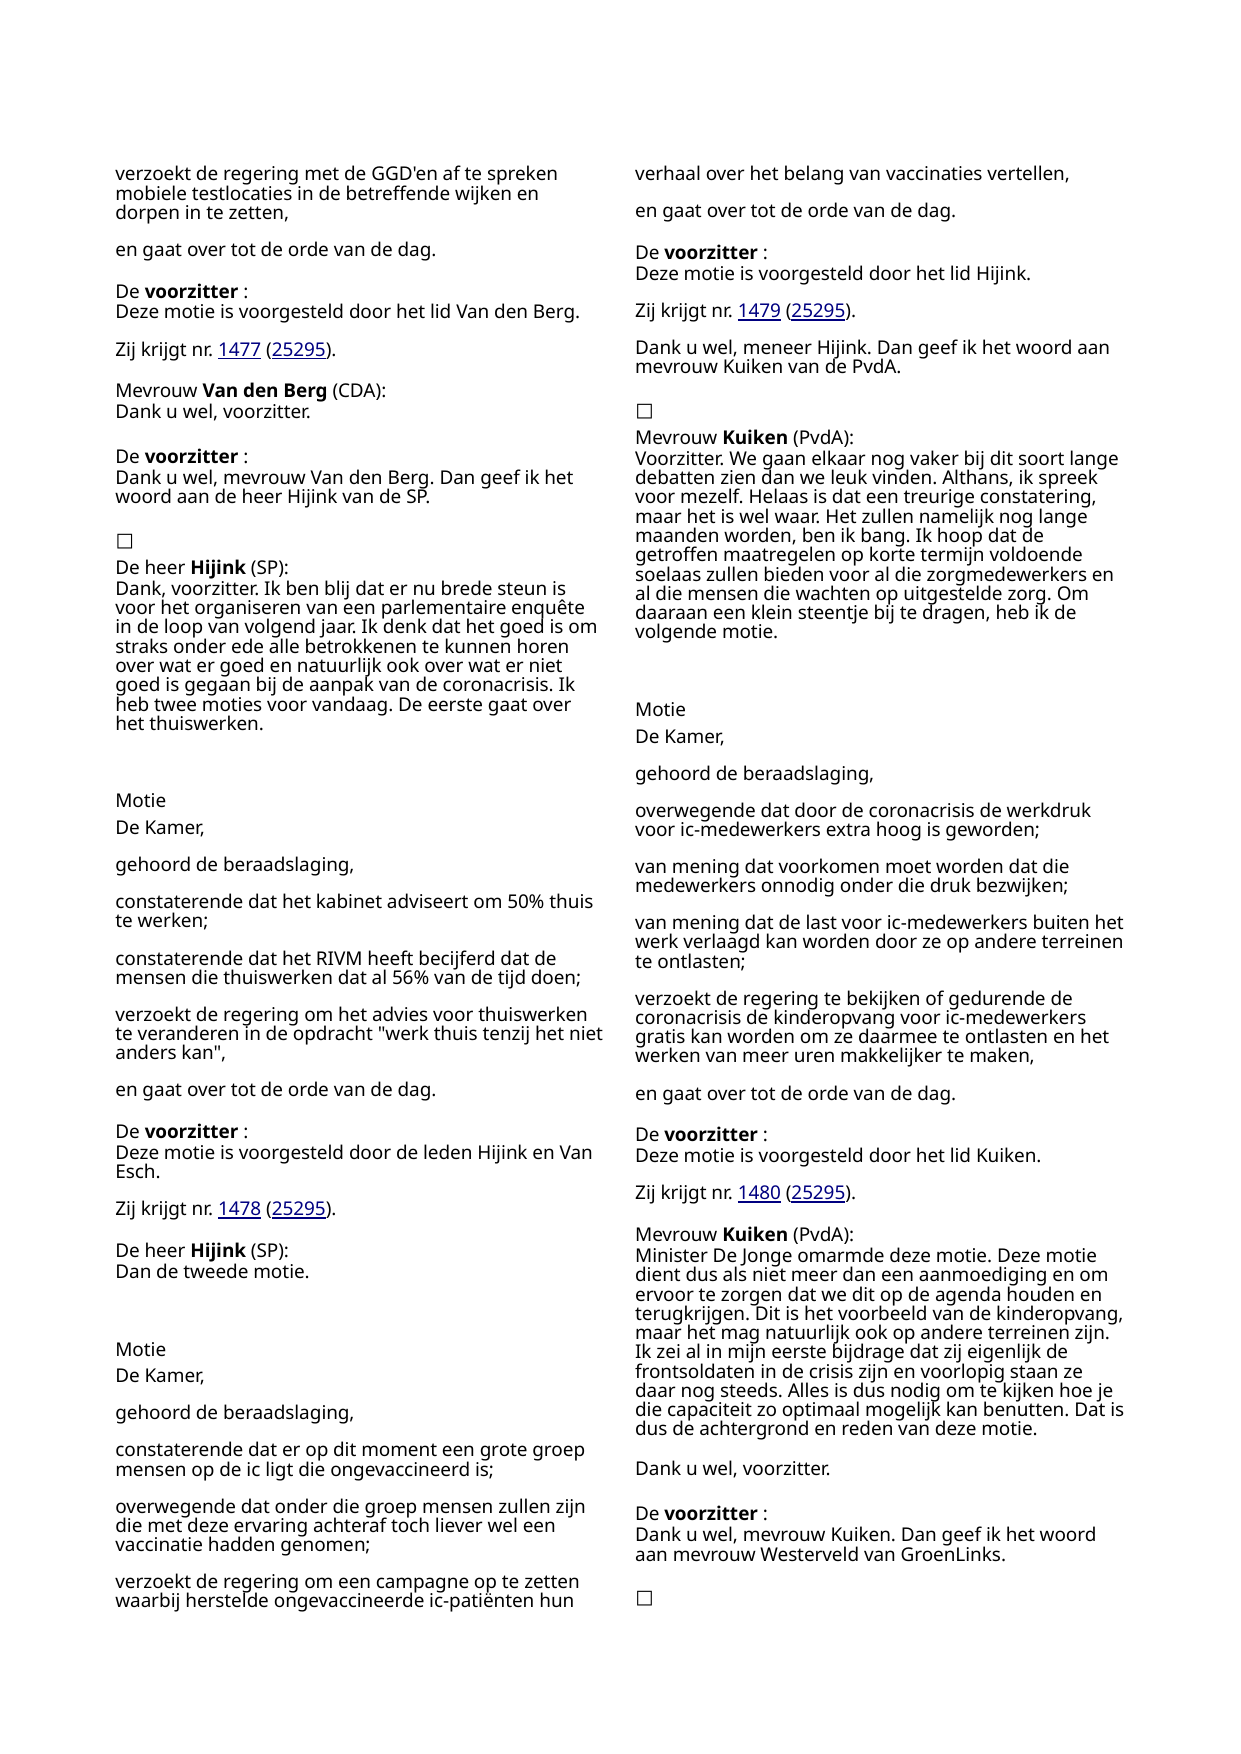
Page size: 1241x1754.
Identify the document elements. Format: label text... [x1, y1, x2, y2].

text Deze motie is voorgesteld door het lid Hijink. [635, 265, 1125, 284]
text constaterende dat er op dit moment een grote groep mensen op de ic ligt die ongevaccineerd is; [115, 1441, 605, 1480]
text van mening dat voorkomen moet worden dat die medewerkers onnodig onder die druk bezwijken; [635, 858, 1125, 896]
text Mevrouw Kuiken (PvdA): [635, 1221, 1125, 1247]
text Dank u wel, mevrouw Van den Berg. Dan geef ik het woord aan de heer Hijink van de SP. [115, 469, 605, 508]
text en gaat over tot de orde van de dag. [115, 1081, 605, 1101]
text Zij krijgt nr. 1477 (25295). [115, 341, 605, 360]
text constaterende dat het kabinet adviseert om 50% thuis te werken; [115, 893, 605, 932]
text Dan de tweede motie. [115, 1263, 605, 1282]
text Dank u wel, meneer Hijink. Dan geef ik het woord aan mevrouw Kuiken van de PvdA. [635, 339, 1125, 378]
text van mening dat de last voor ic-medewerkers buiten het werk verlaagd kan worden door ze op andere terreinen te ontlasten; [635, 914, 1125, 972]
text ⬜ [635, 398, 1125, 424]
text Zij krijgt nr. 1478 (25295). [115, 1200, 605, 1219]
text De voorzitter : [115, 443, 605, 469]
text Zij krijgt nr. 1479 (25295). [635, 302, 1125, 321]
text De voorzitter : [115, 1118, 605, 1144]
text De voorzitter : [115, 278, 605, 303]
text Deze motie is voorgesteld door de leden Hijink en Van Esch. [115, 1144, 605, 1182]
text overwegende dat onder die groep mensen zullen zijn die met deze ervaring achteraf toch liever wel een vaccinatie hadden genomen; [115, 1498, 605, 1555]
text Deze motie is voorgesteld door het lid Kuiken. [635, 1147, 1125, 1166]
text ⬜ [115, 528, 605, 554]
text Dank u wel, voorzitter. [635, 1460, 1125, 1480]
text verzoekt de regering om het advies voor thuiswerken te veranderen in de opdracht "werk thuis tenzij het niet anders kan", [115, 1006, 605, 1063]
text De heer Hijink (SP): [115, 1237, 605, 1263]
text verzoekt de regering met de GGD'en af te spreken mobiele testlocaties in de betreffende wijken en dorpen in te zetten, [115, 165, 605, 223]
text overwegende dat door de coronacrisis de werkdruk voor ic-medewerkers extra hoog is geworden; [635, 802, 1125, 840]
text Minister De Jonge omarmde deze motie. Deze motie dient dus als niet meer dan een aanmoediging en om ervoor te zorgen dat we dit op de agenda houden en terugkrijgen. Dit is het voorbeeld van de kinderopvang, maar het mag natuurlijk ook op andere terreinen zijn. Ik zei al in mijn eerste bijdrage dat zij eigenlijk de frontsoldaten in de crisis zijn en voorlopig staan ze daar nog steeds. Alles is dus nodig om te kijken hoe je die capaciteit zo optimaal mogelijk kan benutten. Dat is dus de achtergrond en reden van deze motie. [635, 1247, 1125, 1440]
text Voorzitter. We gaan elkaar nog vaker bij dit soort lange debatten zien dan we leuk vinden. Althans, ik spreek voor mezelf. Helaas is dat een treurige constatering, maar het is wel waar. Het zullen namelijk nog lange maanden worden, ben ik bang. Ik hoop dat de getroffen maatregelen op korte termijn voldoende soelaas zullen bieden voor al die zorgmedewerkers en al die mensen die wachten op uitgestelde zorg. Om daaraan een klein steentje bij te dragen, heb ik de volgende motie. [635, 450, 1125, 643]
text en gaat over tot de orde van de dag. [115, 241, 605, 260]
text Dank u wel, voorzitter. [115, 403, 605, 423]
text verzoekt de regering te bekijken of gedurende de coronacrisis de kinderopvang voor ic-medewerkers gratis kan worden om ze daarmee te ontlasten en het werken van meer uren makkelijker te maken, [635, 990, 1125, 1067]
text verzoekt de regering om een campagne op te zetten waarbij herstelde ongevaccineerde ic-patiënten hun [115, 1573, 605, 1612]
text gehoord de beraadslaging, [115, 1404, 605, 1424]
text Mevrouw Van den Berg (CDA): [115, 378, 605, 403]
text De Kamer, [115, 819, 605, 838]
text gehoord de beraadslaging, [635, 765, 1125, 784]
text en gaat over tot de orde van de dag. [635, 1084, 1125, 1104]
text Motie [115, 788, 605, 813]
text Dank u wel, mevrouw Kuiken. Dan geef ik het woord aan mevrouw Westerveld van GroenLinks. [635, 1526, 1125, 1565]
text en gaat over tot de orde van de dag. [635, 202, 1125, 222]
text De voorzitter : [635, 239, 1125, 265]
text Deze motie is voorgesteld door het lid Van den Berg. [115, 303, 605, 323]
text Motie [635, 696, 1125, 722]
text Motie [115, 1336, 605, 1361]
text Dank, voorzitter. Ik ben blij dat er nu brede steun is voor het organiseren van een parlementaire enquête in de loop van volgend jaar. Ik denk dat het goed is om straks onder ede alle betrokkenen te kunnen horen over wat er goed en natuurlijk ook over wat er niet goed is gegaan bij de aanpak van de coronacrisis. Ik heb twee moties voor vandaag. De eerste gaat over het thuiswerken. [115, 580, 605, 734]
text ⬜ [635, 1586, 1125, 1611]
text Mevrouw Kuiken (PvdA): [635, 424, 1125, 450]
text verhaal over het belang van vaccinaties vertellen, [635, 165, 1125, 184]
text De voorzitter : [635, 1121, 1125, 1147]
text Zij krijgt nr. 1480 (25295). [635, 1184, 1125, 1203]
text De heer Hijink (SP): [115, 554, 605, 580]
text constaterende dat het RIVM heeft becijferd dat de mensen die thuiswerken dat al 56% van de tijd doen; [115, 949, 605, 988]
text De voorzitter : [635, 1501, 1125, 1526]
text De Kamer, [115, 1367, 605, 1387]
text De Kamer, [635, 728, 1125, 747]
text gehoord de beraadslaging, [115, 856, 605, 876]
